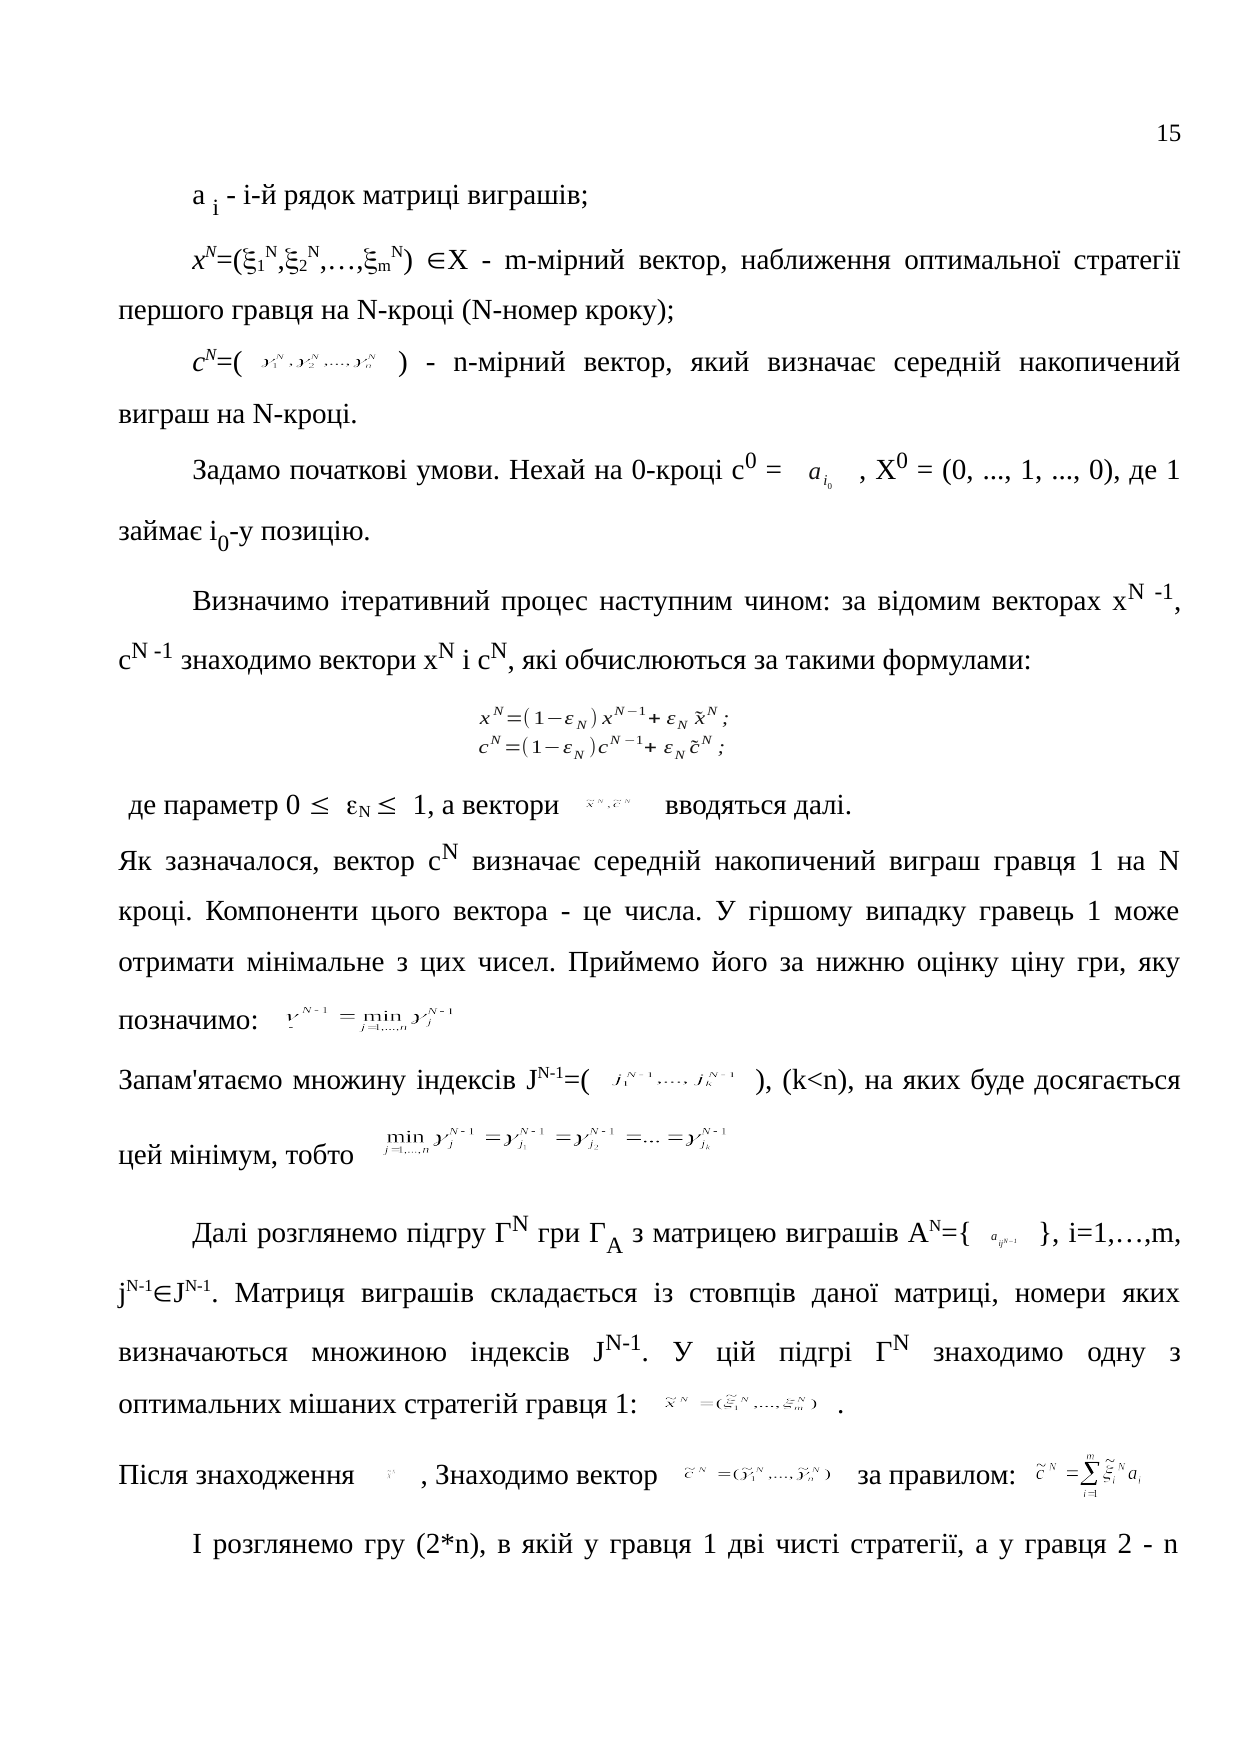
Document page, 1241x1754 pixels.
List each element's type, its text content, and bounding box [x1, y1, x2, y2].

text І розглянемо гру (2*n), в якій у гравця 1 дві чисті стратегії, а у гравця 2 - n [118, 1526, 1181, 1560]
text Задамо початкові умови. Нехай на 0-кроці c0 = , X0 = (0, ..., 1, ..., 0), де 1 займає i0-у позицію. [118, 447, 1181, 556]
text де параметр 0  N  1, а вектори вводяться далі. [118, 787, 1181, 821]
text cN=() - n-мірний вектор, який визначає середній накопичений виграш на N-кроці. [118, 343, 1181, 430]
text а i - i-й рядок матриці виграшів; [118, 177, 1181, 220]
text Далі розглянемо підгру ГN гри ГА з матрицею виграшів АN={}, i=1,…,m, jN-1JN-1. Матриця виграшів складається із стовпців даної матриці, номери яких визначаються множиною індексів JN-1. У цій підгрі ГN знаходимо одну з оптимальних мішаних стратегій гравця 1: . [118, 1210, 1181, 1422]
text Як зазначалося, вектор cN визначає середній накопичений виграш гравця 1 на N кроці. Компоненти цього вектора - це числа. У гіршому випадку гравець 1 може отримати мінімальне з цих чисел. Приймемо його за нижню оцінку ціну гри, яку позначимо: [118, 838, 1181, 1044]
text Після знаходження , Знаходимо вектор за правилом: [118, 1438, 1181, 1509]
text Запам'ятаємо множину індексів JN-1=(), (k<n), на яких буде досягається цей мінімум, тобто [118, 1061, 1181, 1193]
text Визначимо ітеративний процес наступним чином: за відомим векторах xN -1, cN -1 знаходимо вектори xN і cN, які обчислюються за такими формулами: [118, 578, 1181, 676]
text xN=(1N,2N,…,mN) X - m-мірний вектор, наближення оптимальної стратегії першого гравця на N-кроці (N-номер кроку); [118, 242, 1181, 326]
